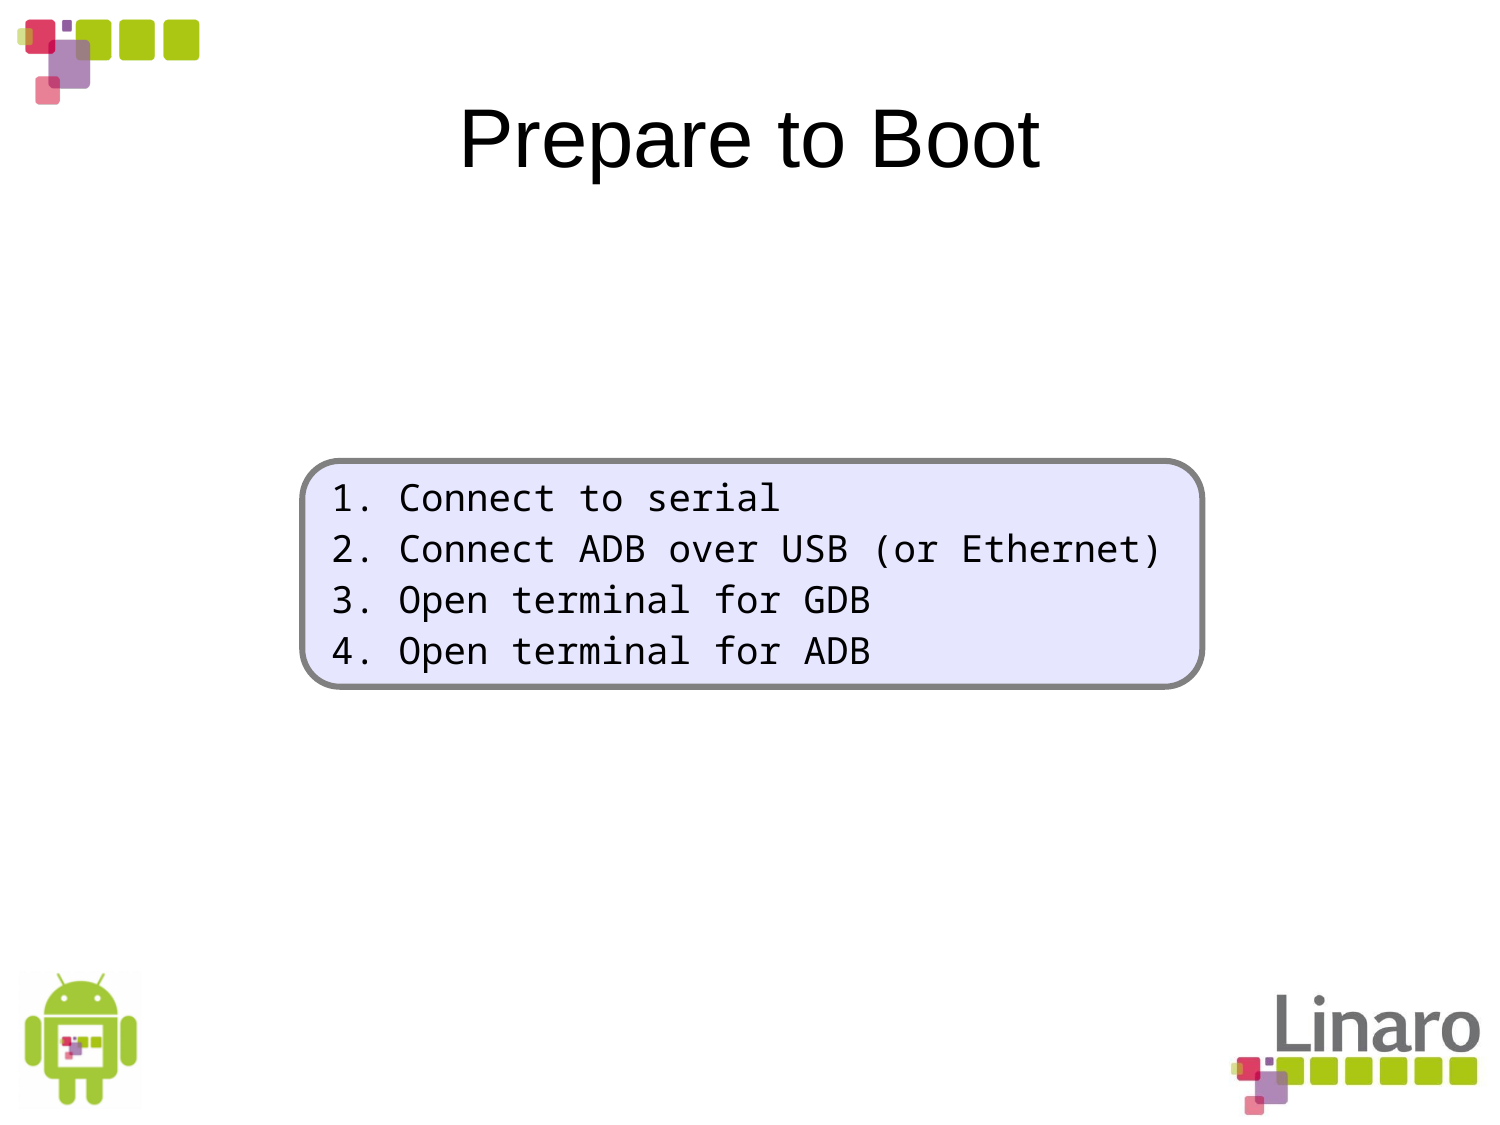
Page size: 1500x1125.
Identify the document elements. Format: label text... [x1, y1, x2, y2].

picture [1219, 986, 1491, 1123]
text_box 1. Connect to serial 2. Connect ADB over USB (or Ethernet) 3. Open terminal for GDB 4. Open terminal for ADB [302, 460, 1203, 687]
list [74, 263, 1425, 916]
title Prepare to Boot [74, 44, 1425, 233]
picture [16, 12, 205, 121]
picture [18, 971, 142, 1109]
